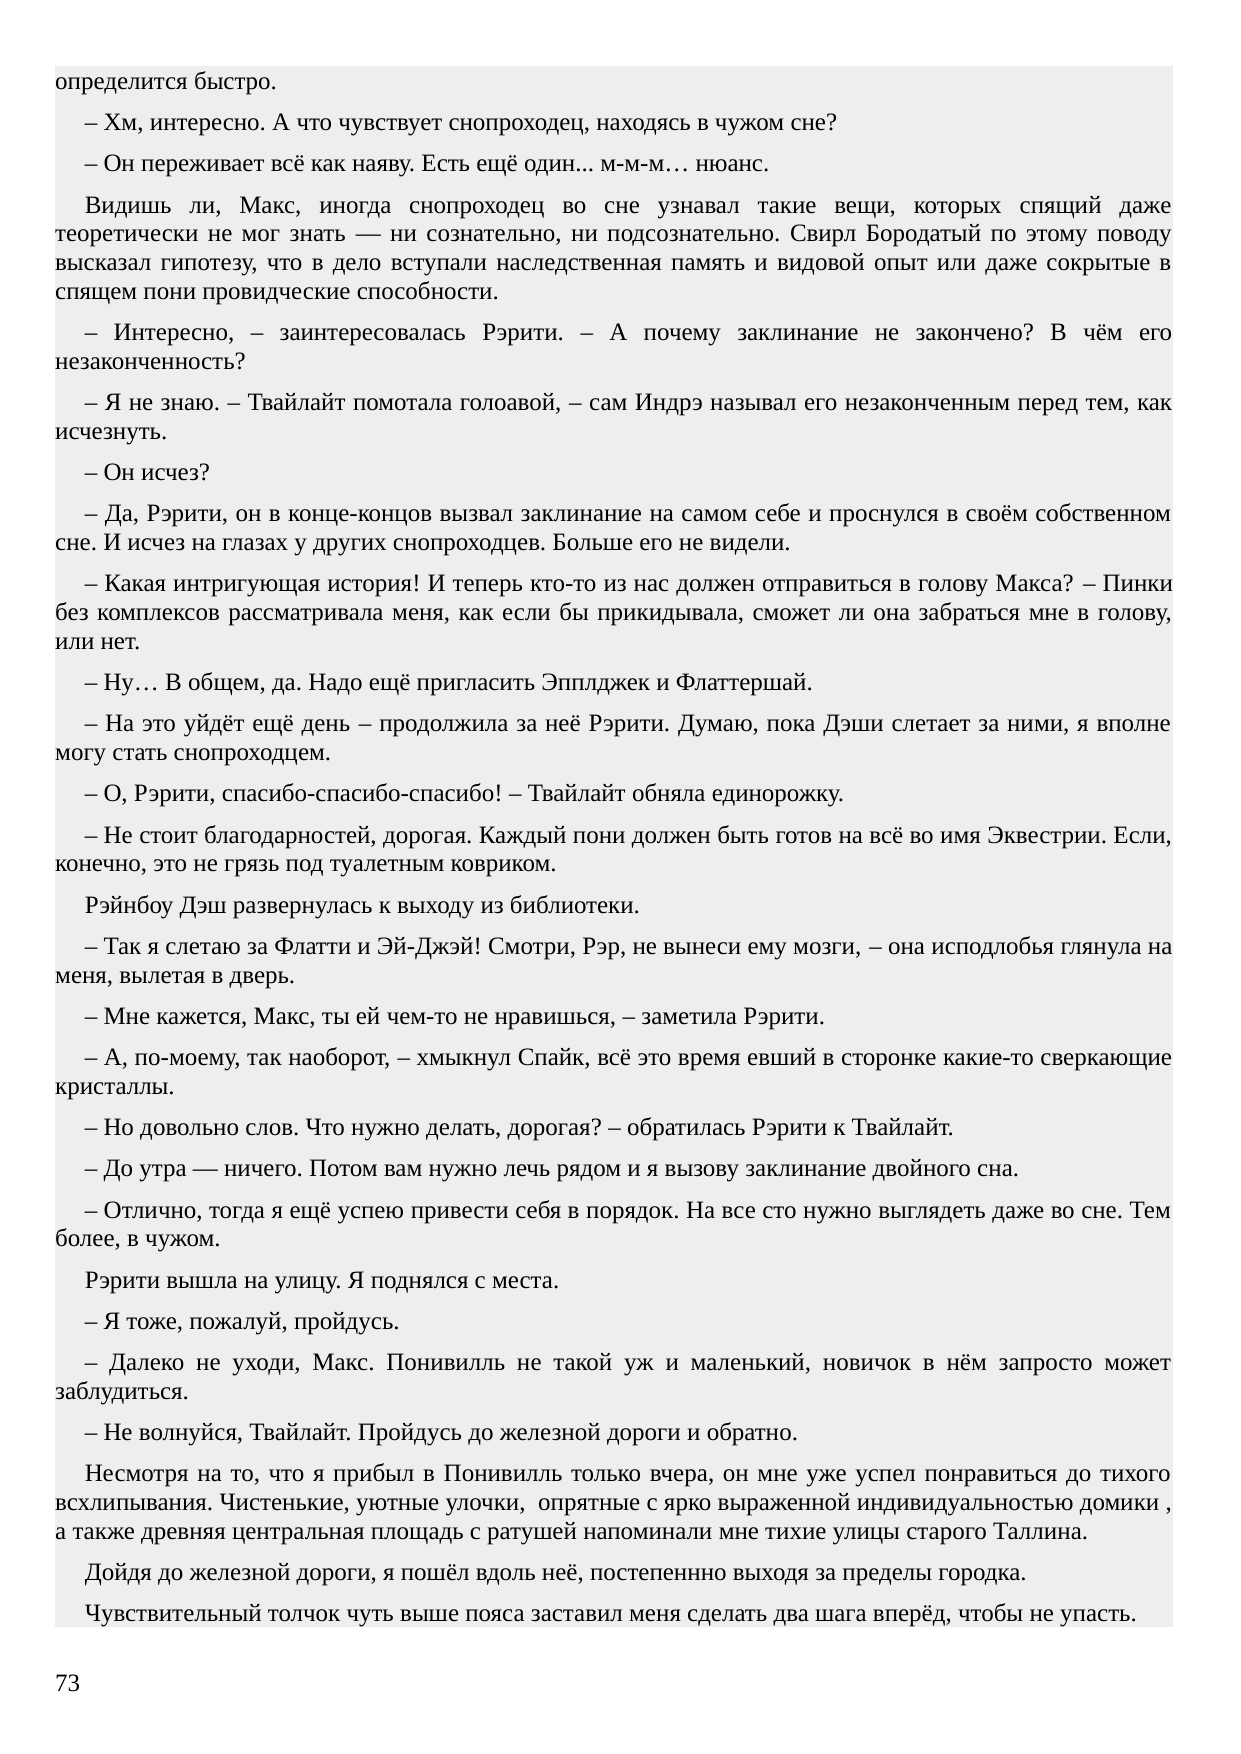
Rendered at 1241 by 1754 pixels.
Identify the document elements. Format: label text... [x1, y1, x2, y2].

text – Но довольно слов. Что нужно делать, дорогая? – обратилась Рэрити к Твайлайт. [55, 1112, 1173, 1141]
text – Мне кажется, Макс, ты ей чем-то не нравишься, – заметила Рэрити. [55, 1001, 1173, 1030]
text – Хм, интересно. А что чувствует снопроходец, находясь в чужом сне? [55, 107, 1173, 136]
text – На это уйдёт ещё день – продолжила за неё Рэрити. Думаю, пока Дэши слетает за ними, я вполне могу стать снопроходцем. [55, 708, 1173, 766]
text Рэйнбоу Дэш развернулась к выходу из библиотеки. [55, 890, 1173, 918]
text – Так я слетаю за Флатти и Эй-Джэй! Смотри, Рэр, не вынеси ему мозги, – она исподлобья глянула на меня, вылетая в дверь. [55, 931, 1173, 988]
text – Он исчез? [55, 457, 1173, 486]
text Рэрити вышла на улицу. Я поднялся с места. [55, 1265, 1173, 1293]
text Дойдя до железной дороги, я пошёл вдоль неё, постепеннно выходя за пределы городка. [55, 1557, 1173, 1586]
text – Далеко не уходи, Макс. Понивилль не такой уж и маленький, новичок в нём запросто может заблудиться. [55, 1347, 1173, 1405]
text – Какая интригующая история! И теперь кто-то из нас должен отправиться в голову Макса? – Пинки без комплексов рассматривала меня, как если бы прикидывала, сможет ли она забраться мне в голову, или нет. [55, 568, 1173, 655]
text Видишь ли, Макс, иногда снопроходец во сне узнавал такие вещи, которых спящий даже теоретически не мог знать — ни сознательно, ни подсознательно. Свирл Бородатый по этому поводу высказал гипотезу, что в дело вступали наследственная память и видовой опыт или даже сокрытые в спящем пони провидческие способности. [55, 190, 1173, 305]
text – Я не знаю. – Твайлайт помотала голоавой, – сам Индрэ называл его незаконченным перед тем, как исчезнуть. [55, 387, 1173, 445]
text – Он переживает всё как наяву. Есть ещё один... м-м-м… нюанс. [55, 148, 1173, 177]
text – О, Рэрити, спасибо-спасибо-спасибо! – Твайлайт обняла единорожку. [55, 778, 1173, 807]
text – Ну… В общем, да. Надо ещё пригласить Эпплджек и Флаттершай. [55, 667, 1173, 696]
text Чувствительный толчок чуть выше пояса заставил меня сделать два шага вперёд, чтобы не упасть. [55, 1598, 1173, 1627]
text определится быстро. [55, 66, 1173, 95]
text – Не волнуйся, Твайлайт. Пройдусь до железной дороги и обратно. [55, 1417, 1173, 1446]
text – Да, Рэрити, он в конце-концов вызвал заклинание на самом себе и проснулся в своём собственном сне. И исчез на глазах у других снопроходцев. Больше его не видели. [55, 498, 1173, 556]
text Несмотря на то, что я прибыл в Понивилль только вчера, он мне уже успел понравиться до тихого всхлипывания. Чистенькие, уютные улочки, опрятные с ярко выраженной индивидуальностью домики , а также древняя центральная площадь с ратушей напоминали мне тихие улицы старого Таллина. [55, 1458, 1173, 1545]
text – А, по-моему, так наоборот, – хмыкнул Спайк, всё это время евший в сторонке какие-то сверкающие кристаллы. [55, 1042, 1173, 1100]
text – Интересно, – заинтересовалась Рэрити. – А почему заклинание не закончено? В чём его незаконченность? [55, 317, 1173, 375]
text – Не стоит благодарностей, дорогая. Каждый пони должен быть готов на всё во имя Эквестрии. Если, конечно, это не грязь под туалетным ковриком. [55, 820, 1173, 877]
text – До утра — ничего. Потом вам нужно лечь рядом и я вызову заклинание двойного сна. [55, 1153, 1173, 1182]
text – Я тоже, пожалуй, пройдусь. [55, 1306, 1173, 1335]
text – Отлично, тогда я ещё успею привести себя в порядок. На все сто нужно выглядеть даже во сне. Тем более, в чужом. [55, 1195, 1173, 1252]
